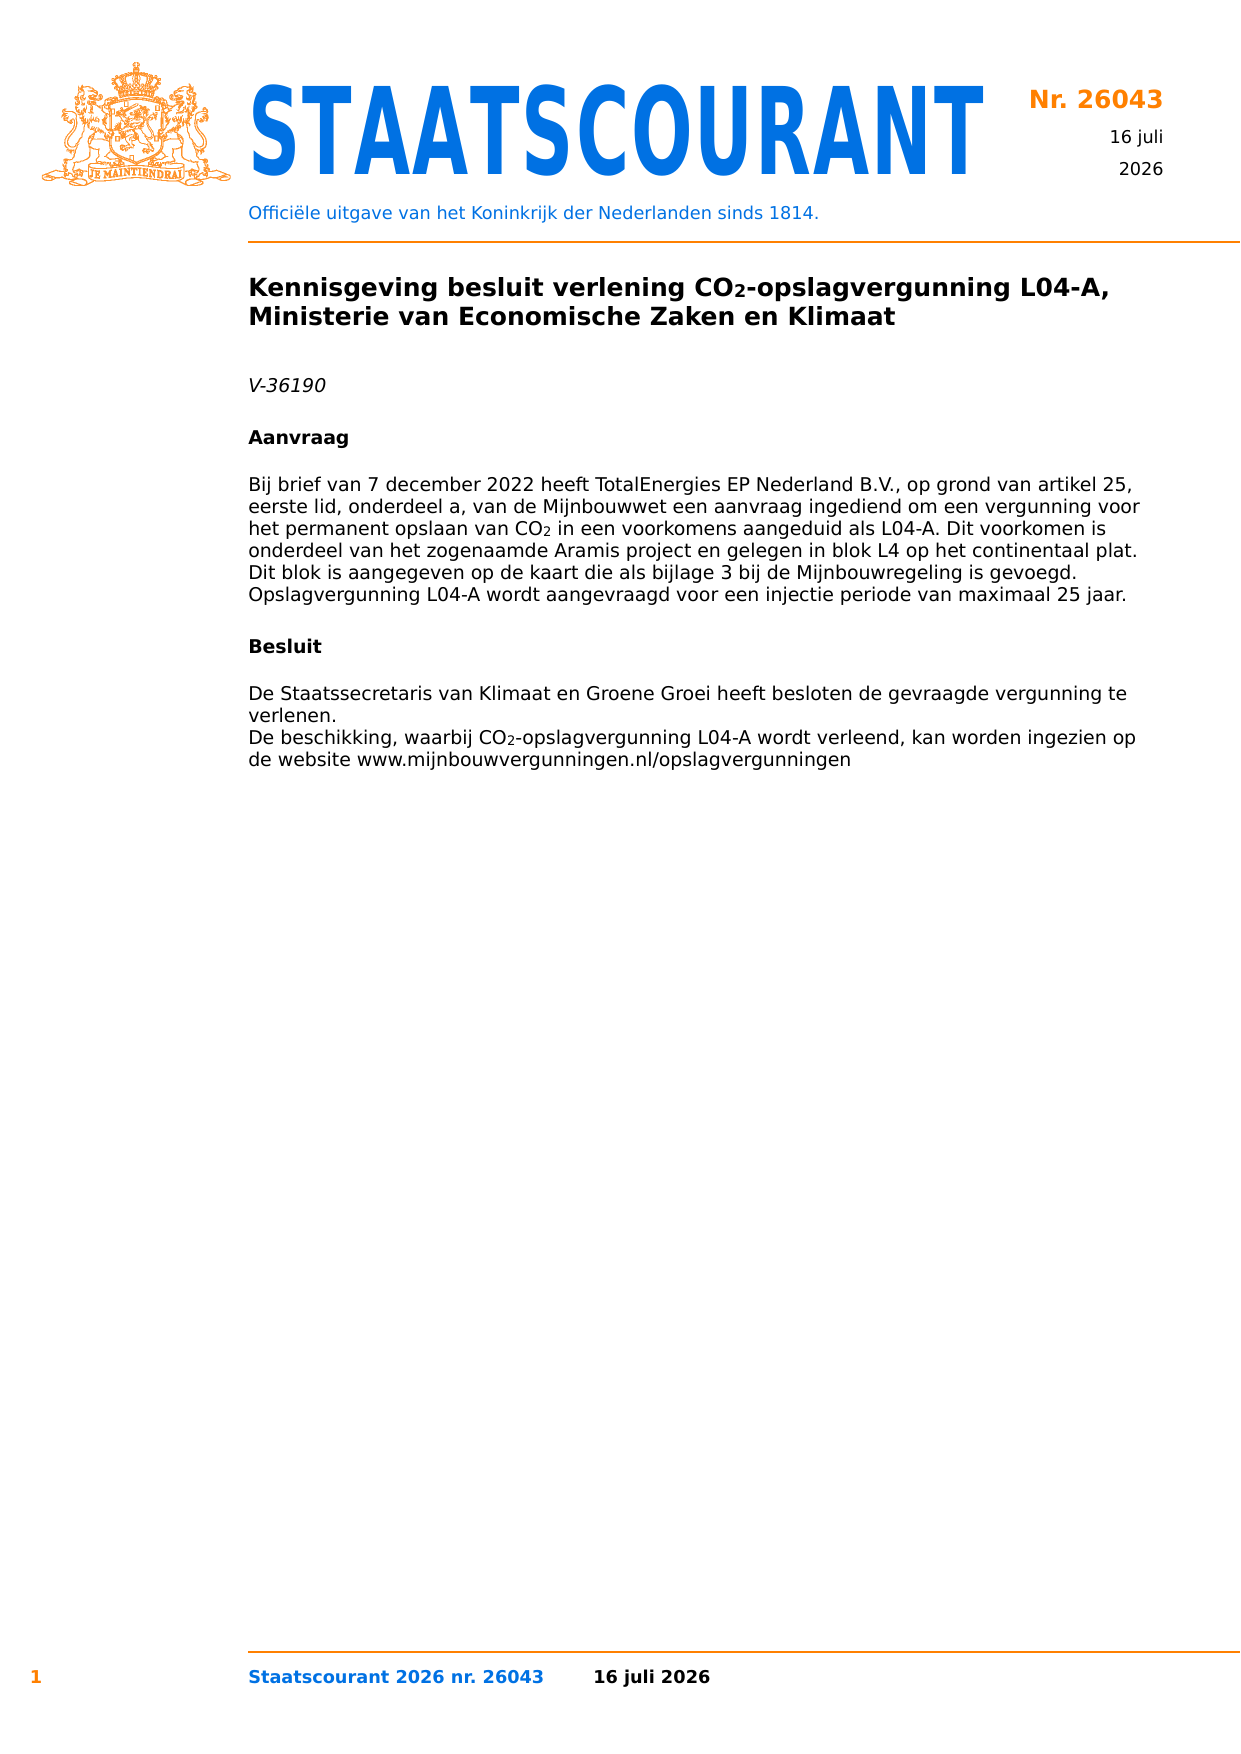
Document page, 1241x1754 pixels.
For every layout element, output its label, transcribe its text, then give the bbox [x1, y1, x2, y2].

table_header [25, 62, 248, 241]
text De beschikking, waarbij CO2-opslagvergunning L04-A wordt verleend, kan worden ingezien op de website www.mijnbouwvergunningen.nl/opslagvergunningen [248, 727, 1163, 771]
table_header Nr. 26043 [998, 62, 1240, 121]
table_cell Officiële uitgave van het Koninkrijk der Nederlanden sinds 1814. [248, 203, 1240, 241]
text De Staatssecretaris van Klimaat en Groene Groei heeft besloten de gevraagde vergunning te verlenen. [248, 683, 1163, 727]
picture [41, 62, 231, 186]
subtitle Kennisgeving besluit verlening CO2-opslagvergunning L04-A, Ministerie van Economische Zaken en Klimaat [248, 273, 1163, 331]
table_cell 2026 [998, 153, 1240, 203]
text V-36190 [248, 375, 1163, 397]
table_cell 16 juli [998, 121, 1240, 153]
subtitle Besluit [248, 636, 1163, 658]
text Bij brief van 7 december 2022 heeft TotalEnergies EP Nederland B.V., op grond van artikel 25, eerste lid, onderdeel a, van de Mijnbouwwet een aanvraag ingediend om een vergunning voor het permanent opslaan van CO2 in een voorkomens aangeduid als L04-A. Dit voorkomen is onderdeel van het zogenaamde Aramis project en gelegen in blok L4 op het continentaal plat. Dit blok is aangegeven op de kaart die als bijlage 3 bij de Mijnbouwregeling is gevoegd. Opslagvergunning L04-A wordt aangevraagd voor een injectie periode van maximaal 25 jaar. [248, 474, 1163, 606]
table_header STAATSCOURANT [248, 62, 998, 203]
subtitle Aanvraag [248, 427, 1163, 449]
